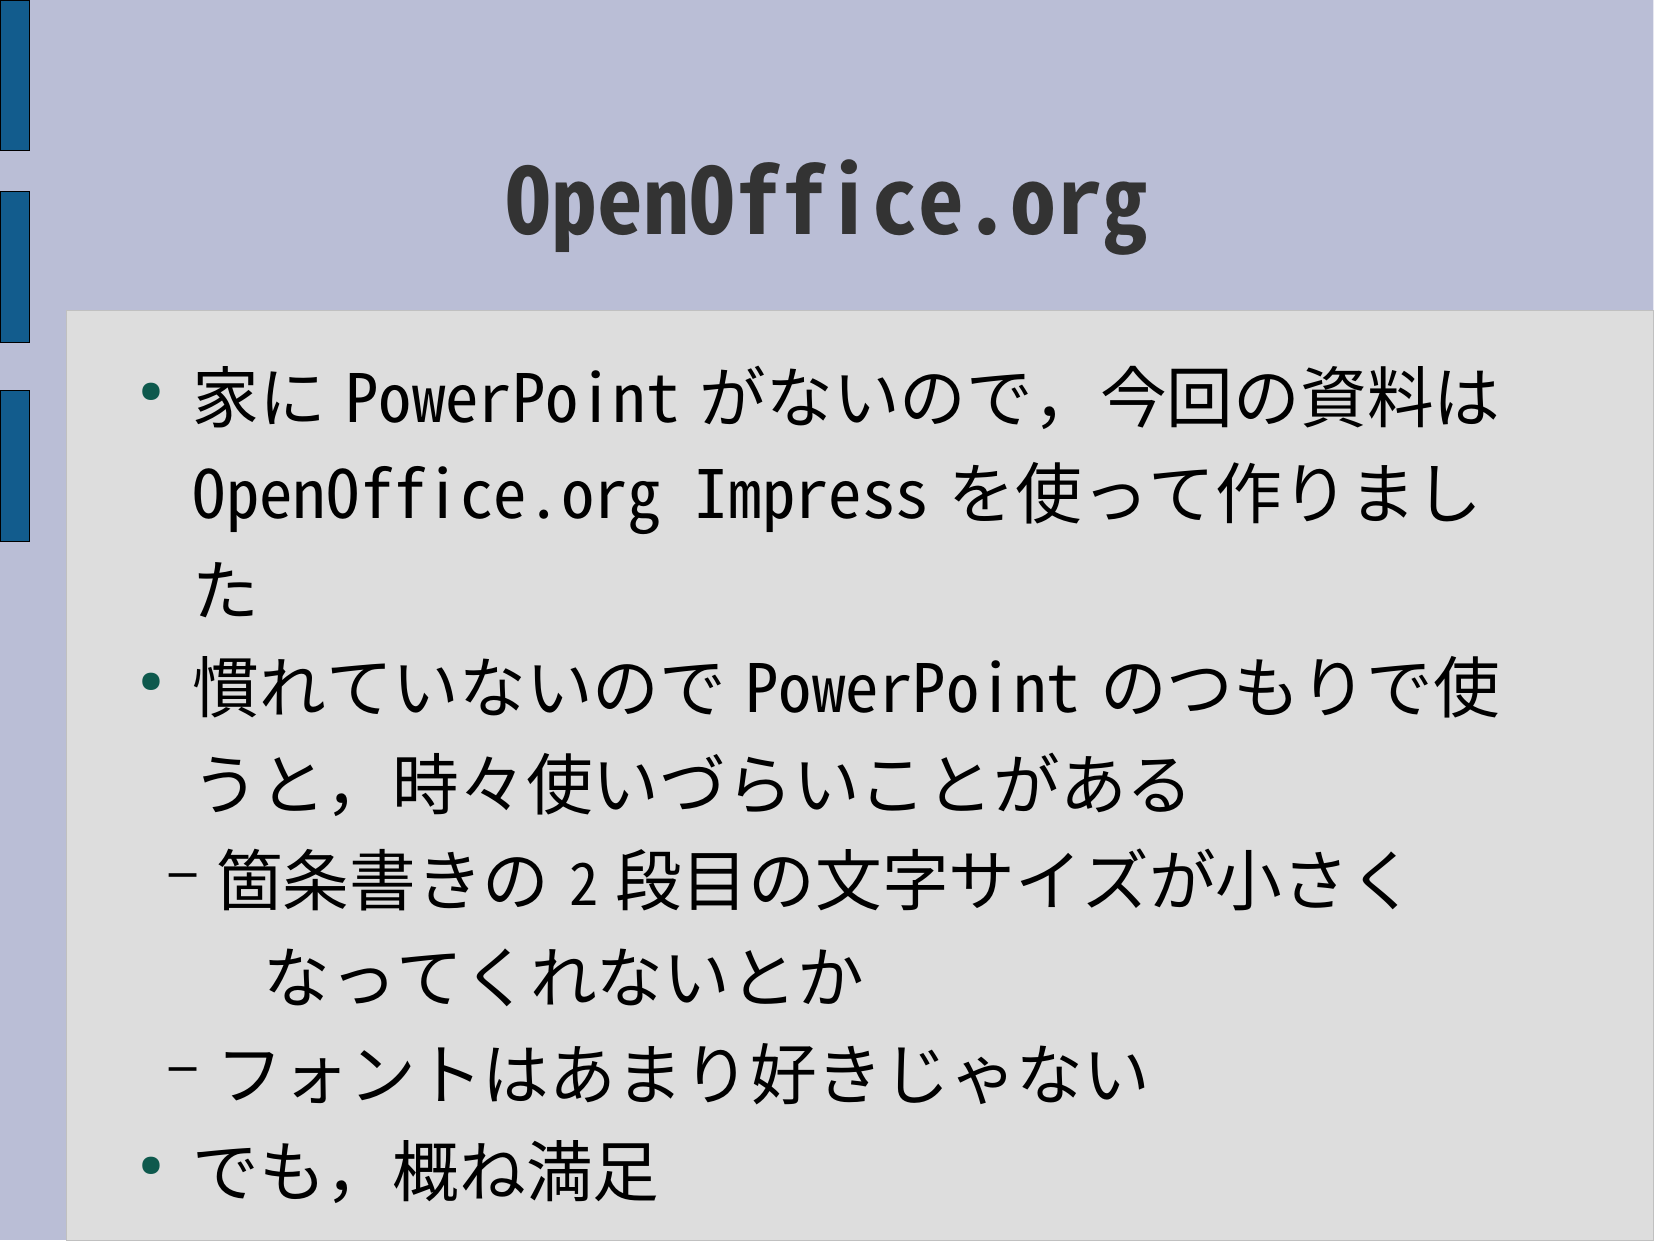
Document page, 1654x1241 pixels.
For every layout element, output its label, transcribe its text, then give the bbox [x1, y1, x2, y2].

list 家にPowerPointがないので，今回の資料はOpenOffice.org Impressを使って作りました 慣れていないのでPowerPointのつもりで使うと，時々使いづらいことがある 箇条書きの2段目の文字サイズが小さくなってくれないとか フォントはあまり好きじゃない でも，概ね満足 [121, 344, 1534, 1127]
title OpenOffice.org [121, 91, 1534, 299]
